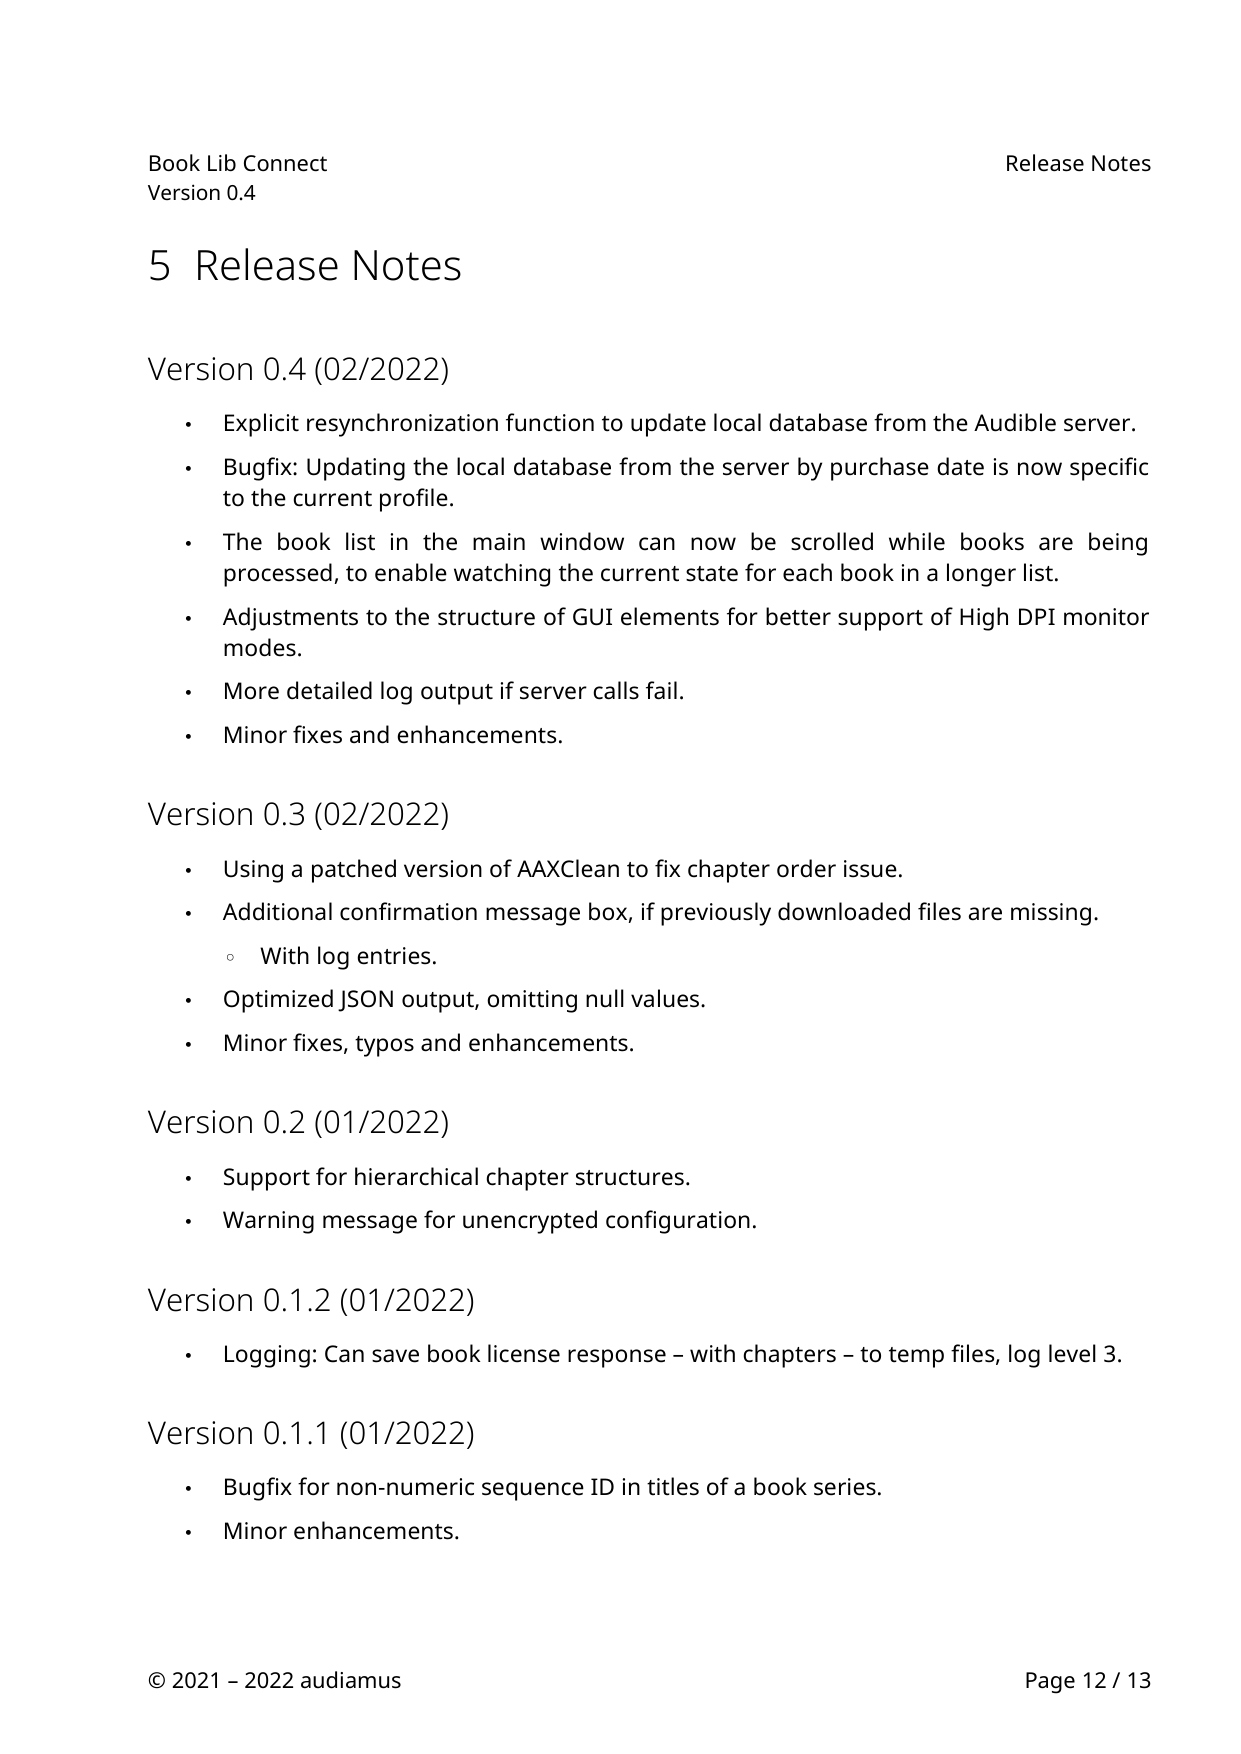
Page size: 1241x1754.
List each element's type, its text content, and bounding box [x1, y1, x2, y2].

list Warning message for unencrypted configuration. [185, 1204, 1152, 1236]
subtitle Version 0.4 (02/2022) [148, 347, 1152, 389]
list Explicit resynchronization function to update local database from the Audible server. [185, 407, 1152, 438]
list Support for hierarchical chapter structures. [185, 1161, 1152, 1192]
subtitle Version 0.1.2 (01/2022) [148, 1277, 1152, 1320]
list More detailed log output if server calls fail. [185, 675, 1152, 707]
list Adjustments to the structure of GUI elements for better support of High DPI monitor modes. [185, 600, 1152, 663]
list Bugfix: Updating the local database from the server by purchase date is now specific to the current profile. [185, 451, 1152, 513]
subtitle Version 0.3 (02/2022) [148, 792, 1152, 835]
subtitle Release Notes [148, 235, 1152, 292]
subtitle Version 0.1.1 (01/2022) [148, 1411, 1152, 1454]
list Minor fixes and enhancements. [185, 719, 1152, 750]
list Minor fixes, typos and enhancements. [185, 1027, 1152, 1058]
list Bugfix for non-numeric sequence ID in titles of a book series. [185, 1471, 1152, 1503]
list Minor enhancements. [185, 1515, 1152, 1546]
list Additional confirmation message box, if previously downloaded files are missing. [185, 896, 1152, 927]
subtitle Version 0.2 (01/2022) [148, 1100, 1152, 1143]
list The book list in the main window can now be scrolled while books are being processed, to enable watching the current state for each book in a longer list. [185, 526, 1152, 588]
list Optimized JSON output, omitting null values. [185, 983, 1152, 1015]
list With log entries. [223, 940, 1152, 971]
list Using a patched version of AAXClean to fix chapter order issue. [185, 852, 1152, 884]
list Logging: Can save book license response – with chapters – to temp files, log level 3. [185, 1338, 1152, 1369]
